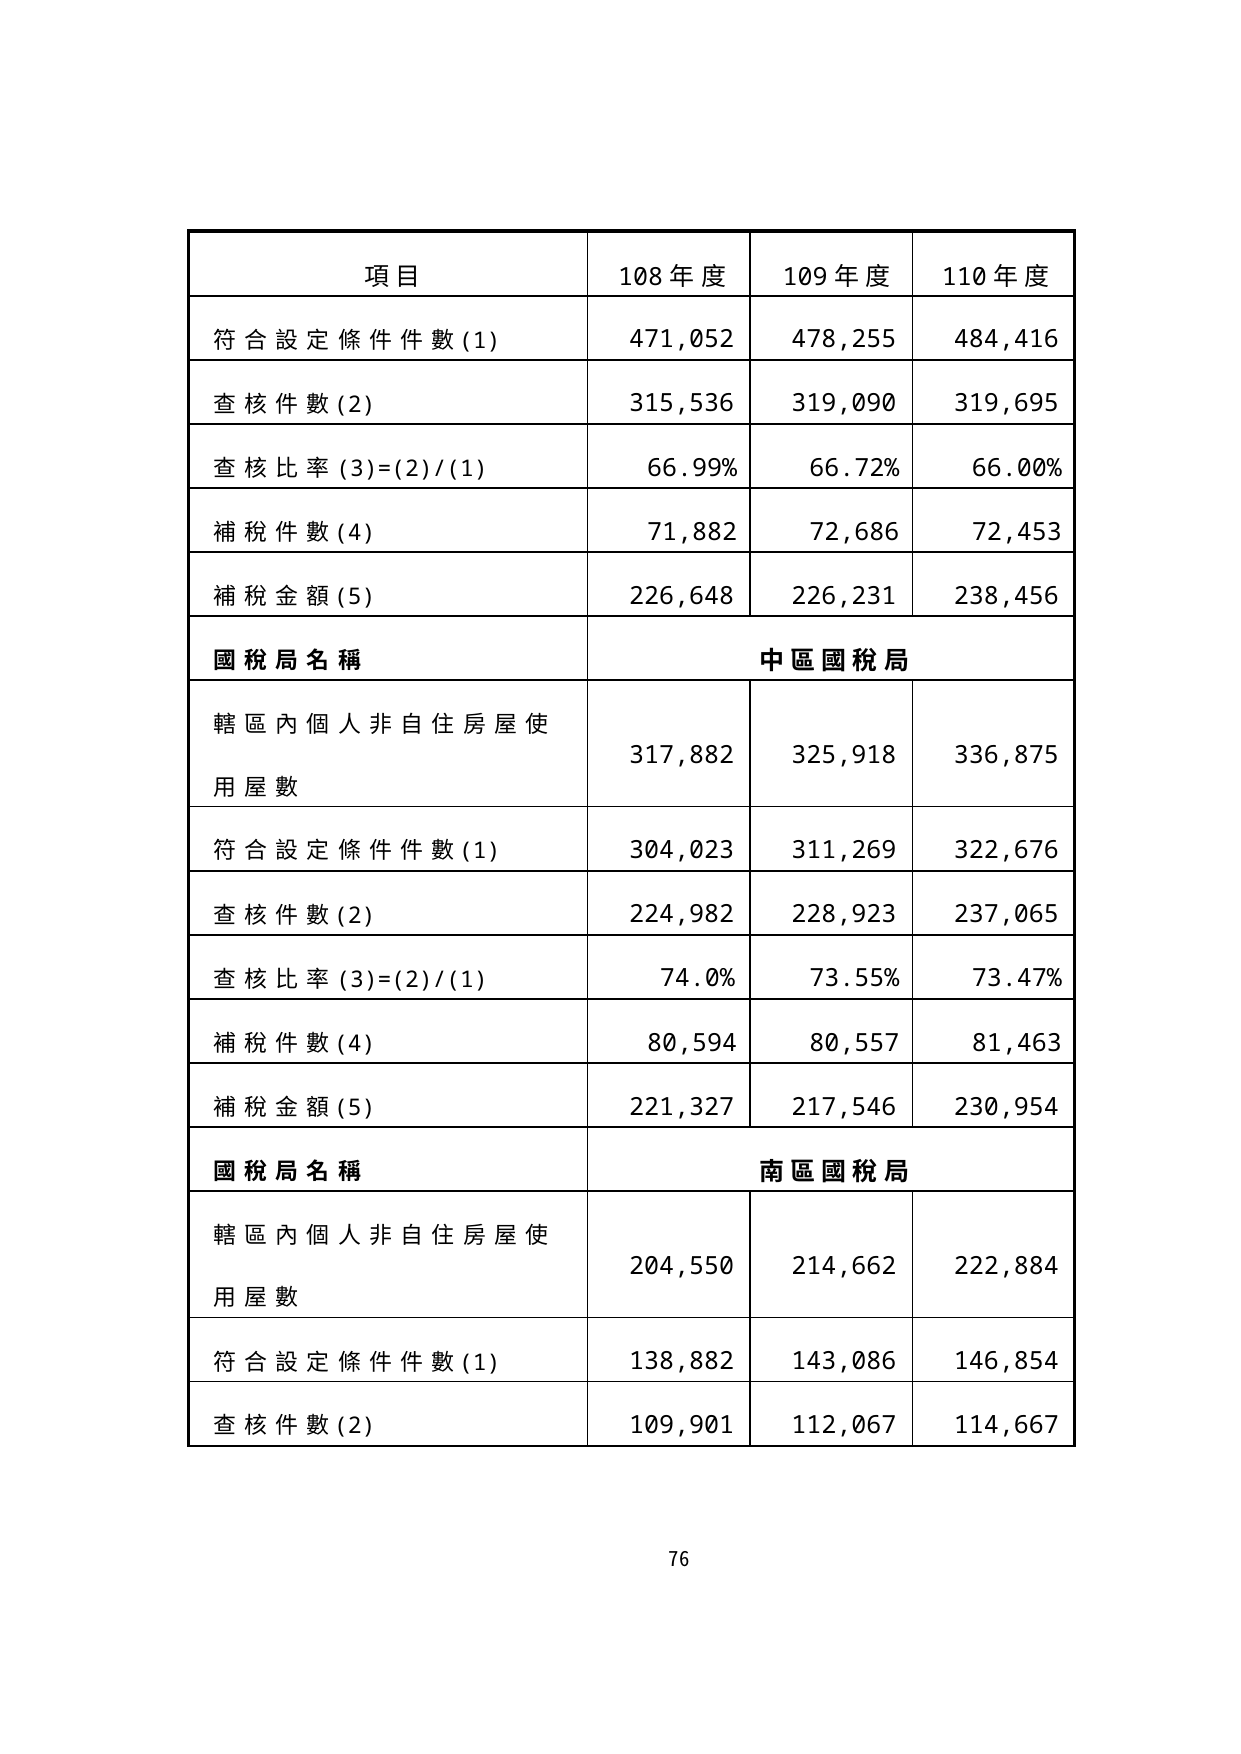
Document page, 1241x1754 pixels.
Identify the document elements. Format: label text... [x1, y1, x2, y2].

table_cell 查核件數(2) [190, 872, 587, 934]
table_header 109年度 [751, 233, 912, 295]
table_cell 319,695 [913, 361, 1073, 423]
table_cell 478,255 [751, 297, 912, 359]
table_cell 143,086 [751, 1318, 912, 1381]
table_cell 80,557 [751, 1000, 912, 1062]
table_cell 73.47% [913, 936, 1073, 998]
table_cell 中區國稅局 [588, 617, 1073, 679]
table_cell 查核比率(3)=(2)/(1) [190, 936, 587, 998]
table_cell 查核比率(3)=(2)/(1) [190, 425, 587, 487]
table_cell 238,456 [913, 553, 1073, 615]
table_cell 214,662 [751, 1192, 912, 1317]
table_cell 補稅件數(4) [190, 489, 587, 551]
table_cell 112,067 [751, 1382, 912, 1445]
table_cell 224,982 [588, 872, 749, 934]
table_cell 226,231 [751, 553, 912, 615]
table_cell 484,416 [913, 297, 1073, 359]
table_cell 轄區內個人非自住房屋使用屋數 [190, 1192, 587, 1317]
table_cell 符合設定條件件數(1) [190, 1318, 587, 1381]
table_cell 72,453 [913, 489, 1073, 551]
table_cell 114,667 [913, 1382, 1073, 1445]
table_cell 查核件數(2) [190, 361, 587, 423]
table_cell 66.99% [588, 425, 749, 487]
table_cell 71,882 [588, 489, 749, 551]
table_cell 補稅金額(5) [190, 553, 587, 615]
table_cell 325,918 [751, 681, 912, 806]
table_cell 南區國稅局 [588, 1128, 1073, 1190]
table_cell 237,065 [913, 872, 1073, 934]
table_cell 66.00% [913, 425, 1073, 487]
table_cell 73.55% [751, 936, 912, 998]
table_cell 轄區內個人非自住房屋使用屋數 [190, 681, 587, 806]
table_header 110年度 [913, 233, 1073, 295]
table_cell 217,546 [751, 1064, 912, 1126]
table_cell 74.0% [588, 936, 749, 998]
table_cell 319,090 [751, 361, 912, 423]
table_cell 國稅局名稱 [190, 1128, 587, 1190]
table_cell 336,875 [913, 681, 1073, 806]
table_cell 146,854 [913, 1318, 1073, 1381]
table_cell 符合設定條件件數(1) [190, 297, 587, 359]
table_cell 230,954 [913, 1064, 1073, 1126]
table_cell 317,882 [588, 681, 749, 806]
table_cell 322,676 [913, 807, 1073, 870]
table_cell 222,884 [913, 1192, 1073, 1317]
table_cell 81,463 [913, 1000, 1073, 1062]
table_header 108年度 [588, 233, 749, 295]
table_cell 204,550 [588, 1192, 749, 1317]
table_cell 138,882 [588, 1318, 749, 1381]
table_cell 補稅件數(4) [190, 1000, 587, 1062]
table_cell 符合設定條件件數(1) [190, 807, 587, 870]
table_header 項目 [190, 233, 587, 295]
table_cell 補稅金額(5) [190, 1064, 587, 1126]
table_cell 國稅局名稱 [190, 617, 587, 679]
table_cell 471,052 [588, 297, 749, 359]
table_cell 72,686 [751, 489, 912, 551]
table_cell 315,536 [588, 361, 749, 423]
table_cell 查核件數(2) [190, 1382, 587, 1445]
table_cell 311,269 [751, 807, 912, 870]
table_cell 228,923 [751, 872, 912, 934]
table_cell 304,023 [588, 807, 749, 870]
table_cell 80,594 [588, 1000, 749, 1062]
table_cell 66.72% [751, 425, 912, 487]
table_cell 109,901 [588, 1382, 749, 1445]
table_cell 221,327 [588, 1064, 749, 1126]
table_cell 226,648 [588, 553, 749, 615]
